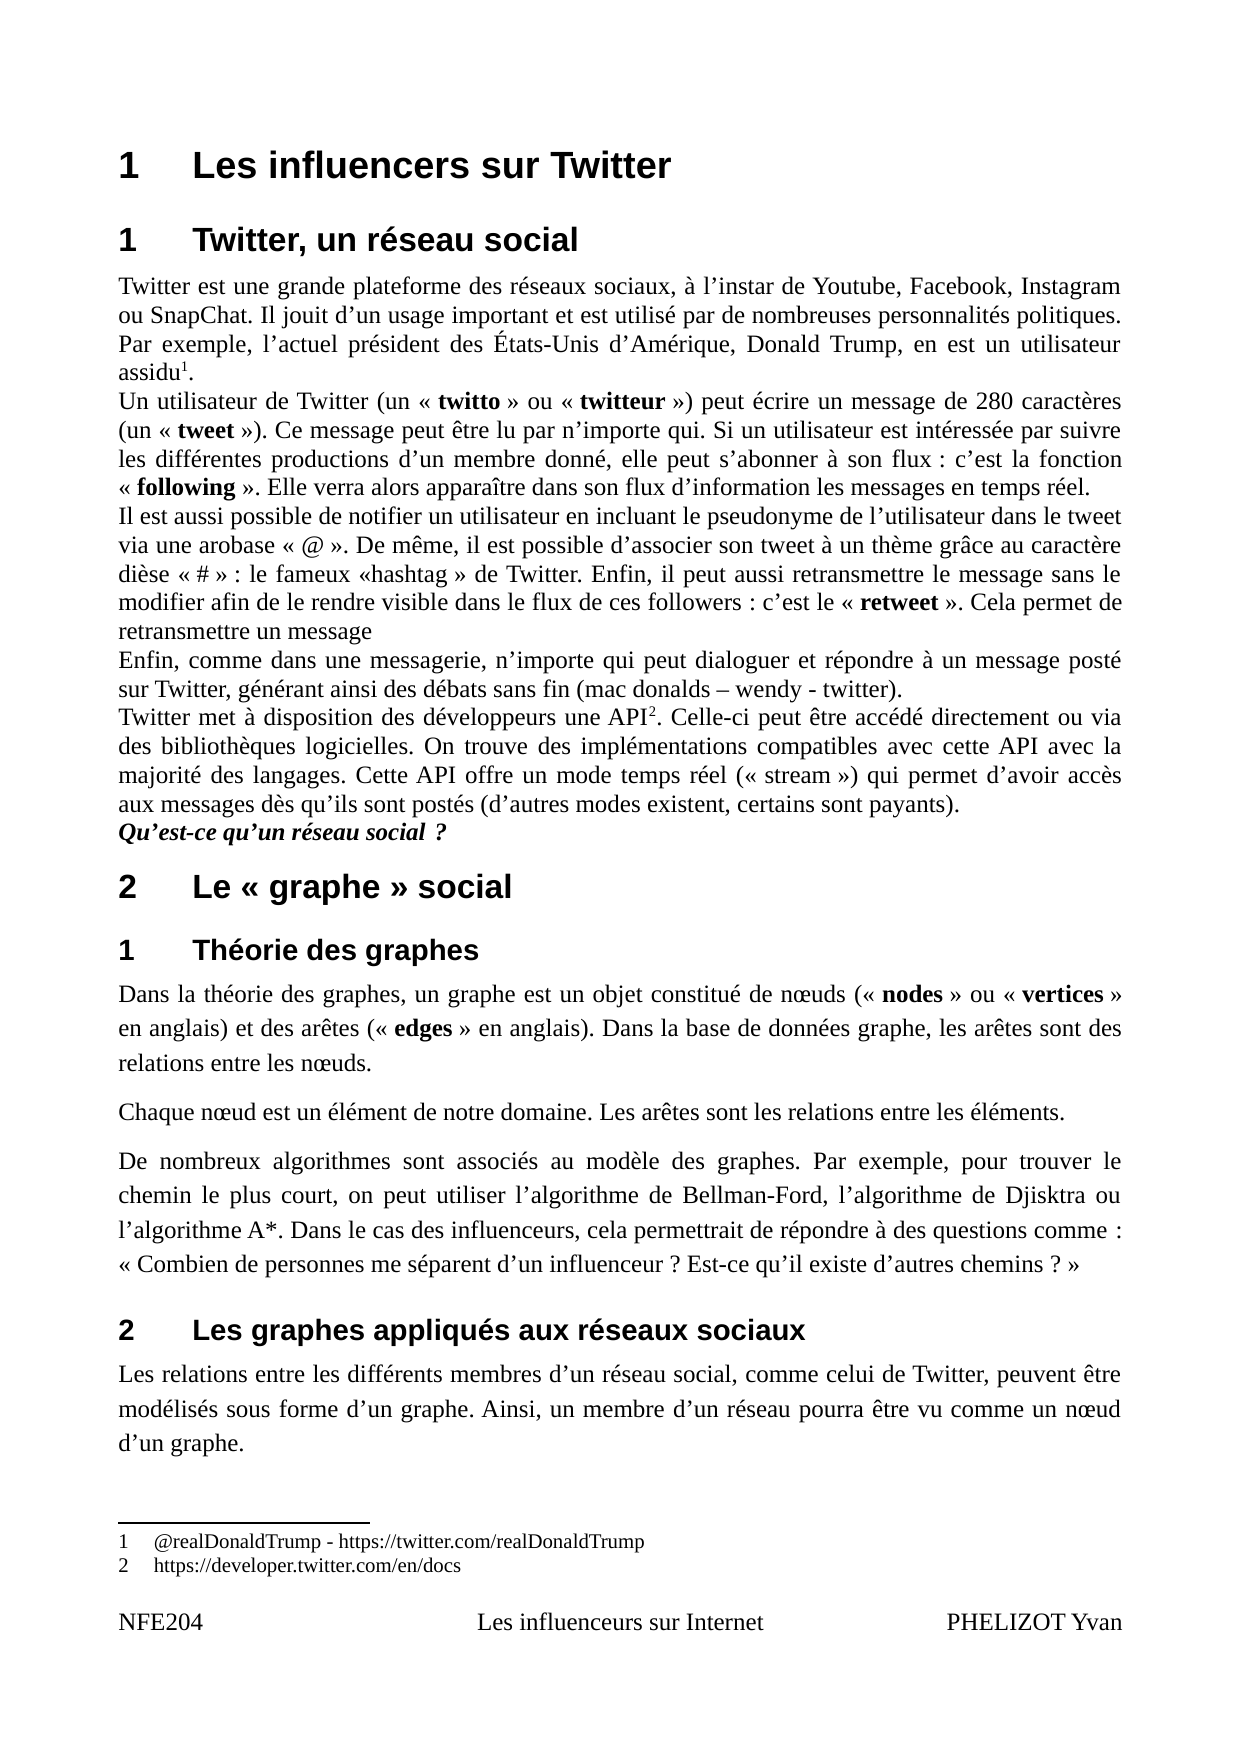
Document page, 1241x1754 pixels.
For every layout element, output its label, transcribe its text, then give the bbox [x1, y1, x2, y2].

subtitle Le « graphe » social [118, 867, 1122, 906]
text Chaque nœud est un élément de notre domaine. Les arêtes sont les relations entre les éléments. [118, 1097, 1122, 1126]
text De nombreux algorithmes sont associés au modèle des graphes. Par exemple, pour trouver le chemin le plus court, on peut utiliser l’algorithme de Bellman-Ford, l’algorithme de Djisktra ou l’algorithme A*. Dans le cas des influenceurs, cela permettrait de répondre à des questions comme : « Combien de personnes me séparent d’un influenceur ? Est-ce qu’il existe d’autres chemins ? » [118, 1146, 1122, 1278]
subtitle Twitter, un réseau social [118, 220, 1122, 259]
text Enfin, comme dans une messagerie, n’importe qui peut dialoguer et répondre à un message posté sur Twitter, générant ainsi des débats sans fin (mac donalds – wendy - twitter). [118, 645, 1122, 702]
text Dans la théorie des graphes, un graphe est un objet constitué de nœuds (« nodes » ou « vertices » en anglais) et des arêtes (« edges » en anglais). Dans la base de données graphe, les arêtes sont des relations entre les nœuds. [118, 979, 1122, 1077]
text https://developer.twitter.com/en/docs [118, 1553, 1122, 1577]
subtitle Les graphes appliqués aux réseaux sociaux [118, 1313, 1122, 1347]
text Il est aussi possible de notifier un utilisateur en incluant le pseudonyme de l’utilisateur dans le tweet via une arobase « @ ». De même, il est possible d’associer son tweet à un thème grâce au caractère dièse « # » : le fameux «hashtag » de Twitter. Enfin, il peut aussi retransmettre le message sans le modifier afin de le rendre visible dans le flux de ces followers : c’est le « retweet ». Cela permet de retransmettre un message [118, 501, 1122, 645]
subtitle Théorie des graphes [118, 933, 1122, 967]
text Twitter met à disposition des développeurs une API. Celle-ci peut être accédé directement ou via des bibliothèques logicielles. On trouve des implémentations compatibles avec cette API avec la majorité des langages. Cette API offre un mode temps réel (« stream ») qui permet d’avoir accès aux messages dès qu’ils sont postés (d’autres modes existent, certains sont payants). [118, 702, 1122, 817]
text @realDonaldTrump - https://twitter.com/realDonaldTrump [118, 1529, 1122, 1553]
text Un utilisateur de Twitter (un « twitto » ou « twitteur ») peut écrire un message de 280 caractères (un « tweet »). Ce message peut être lu par n’importe qui. Si un utilisateur est intéressée par suivre les différentes productions d’un membre donné, elle peut s’abonner à son flux : c’est la fonction « following ». Elle verra alors apparaître dans son flux d’information les messages en temps réel. [118, 386, 1122, 501]
text Les relations entre les différents membres d’un réseau social, comme celui de Twitter, peuvent être modélisés sous forme d’un graphe. Ainsi, un membre d’un réseau pourra être vu comme un nœud d’un graphe. [118, 1359, 1122, 1457]
text Qu’est-ce qu’un réseau social ? [118, 817, 1122, 846]
text Twitter est une grande plateforme des réseaux sociaux, à l’instar de Youtube, Facebook, Instagram ou SnapChat. Il jouit d’un usage important et est utilisé par de nombreuses personnalités politiques. Par exemple, l’actuel président des États-Unis d’Amérique, Donald Trump, en est un utilisateur assidu. [118, 271, 1122, 386]
subtitle Les influencers sur Twitter [118, 143, 1122, 187]
